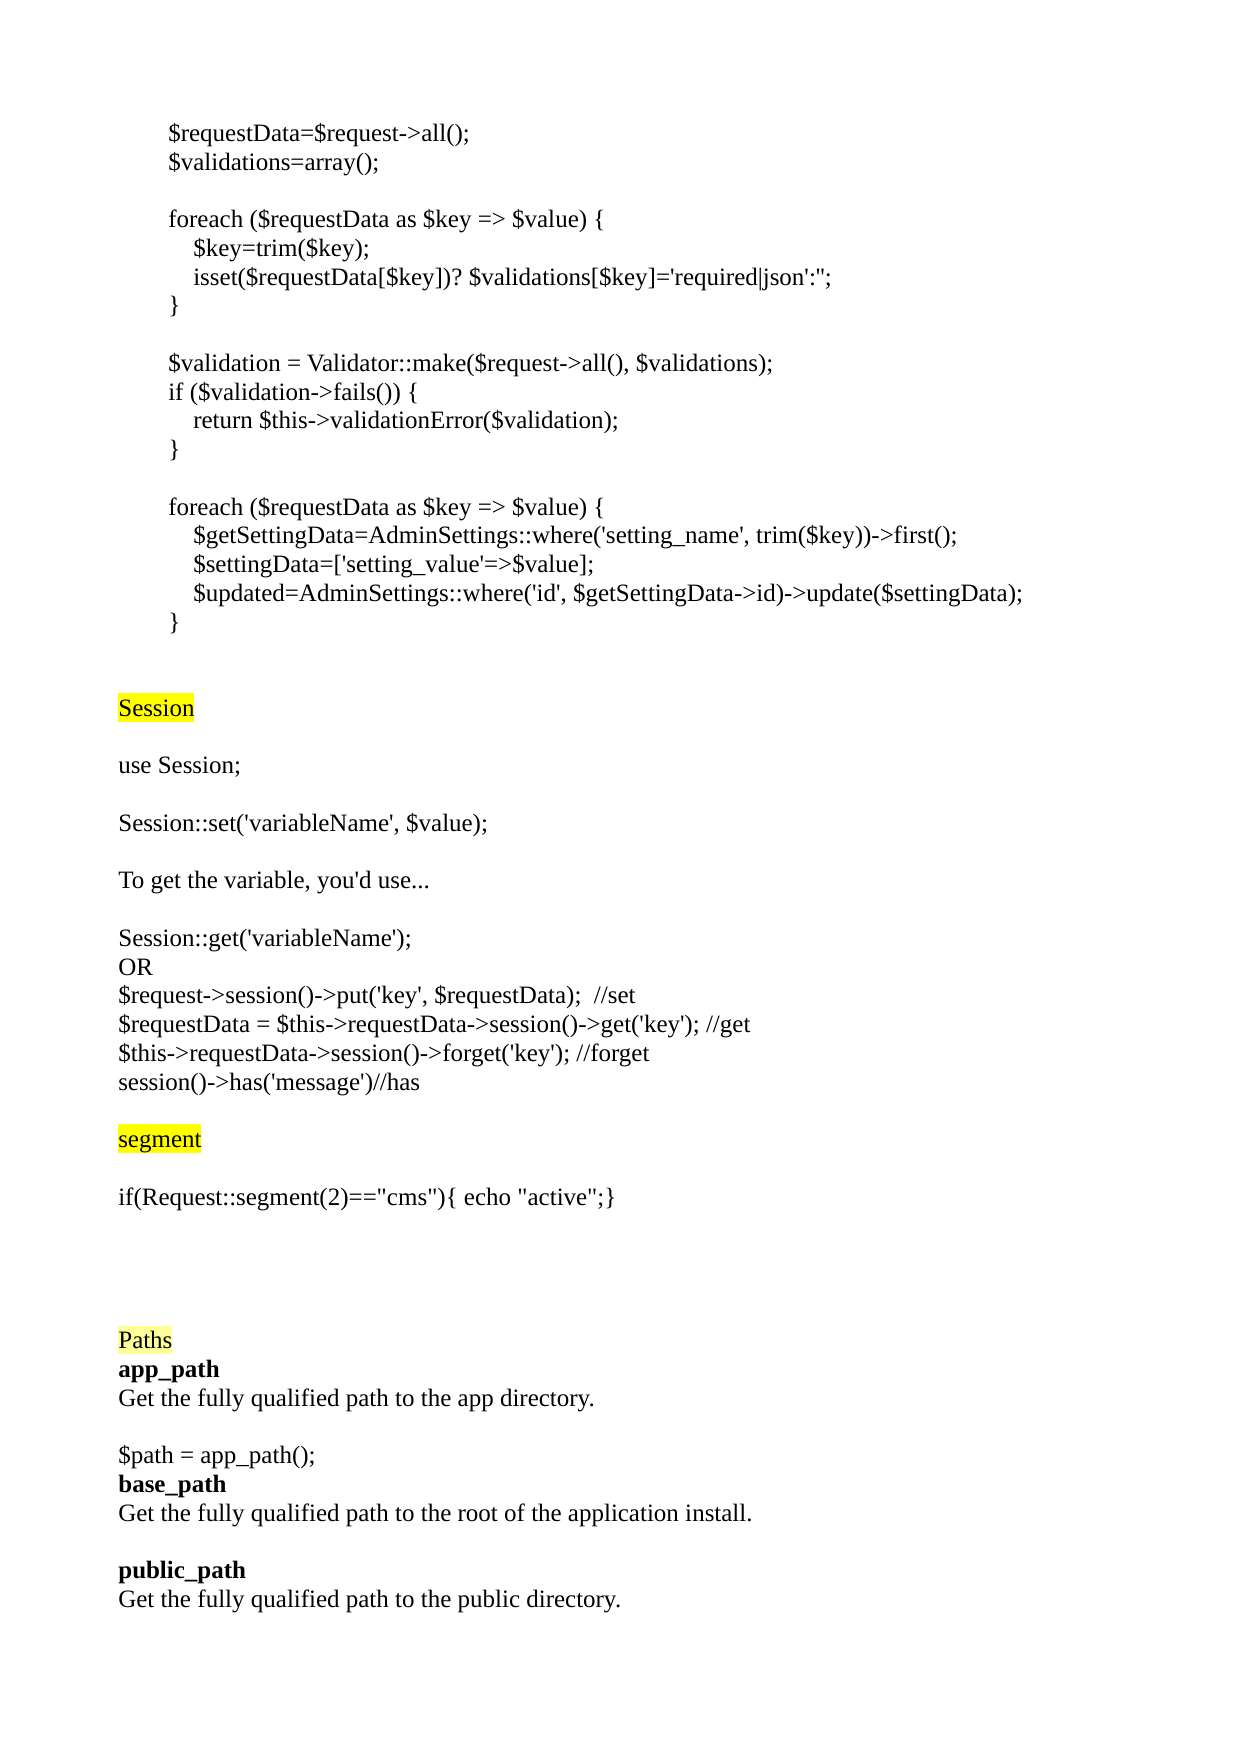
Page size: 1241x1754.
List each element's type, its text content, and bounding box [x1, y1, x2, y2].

text Session::get('variableName'); [118, 923, 1122, 952]
text if ($validation->fails()) { [118, 377, 1122, 406]
text $settingData=['setting_value'=>$value]; [118, 549, 1122, 578]
text app_path [118, 1354, 1122, 1383]
text isset($requestData[$key])? $validations[$key]='required|json':''; [118, 262, 1122, 291]
text Session [118, 693, 1122, 722]
text base_path [118, 1469, 1122, 1498]
text $validations=array(); [118, 147, 1122, 176]
text $request->session()->put('key', $requestData); //set [118, 981, 1122, 1009]
text $path = app_path(); [118, 1441, 1122, 1469]
text OR [118, 952, 1122, 981]
text } [118, 607, 1122, 636]
text public_path [118, 1556, 1122, 1584]
text use Session; [118, 751, 1122, 779]
text } [118, 434, 1122, 463]
text Get the fully qualified path to the app directory. [118, 1383, 1122, 1412]
text return $this->validationError($validation); [118, 406, 1122, 434]
text $getSettingData=AdminSettings::where('setting_name', trim($key))->first(); [118, 521, 1122, 549]
text Get the fully qualified path to the root of the application install. [118, 1498, 1122, 1527]
text $validation = Validator::make($request->all(), $validations); [118, 348, 1122, 377]
text foreach ($requestData as $key => $value) { [118, 204, 1122, 233]
text session()->has('message')//has [118, 1067, 1122, 1096]
text $requestData=$request->all(); [118, 118, 1122, 147]
text segment [118, 1124, 1122, 1153]
text $requestData = $this->requestData->session()->get('key'); //get [118, 1009, 1122, 1038]
text Session::set('variableName', $value); [118, 808, 1122, 837]
text foreach ($requestData as $key => $value) { [118, 492, 1122, 521]
text $this->requestData->session()->forget('key'); //forget [118, 1038, 1122, 1067]
text $updated=AdminSettings::where('id', $getSettingData->id)->update($settingData); [118, 578, 1122, 607]
text } [118, 291, 1122, 319]
text Paths [118, 1326, 1122, 1354]
text $key=trim($key); [118, 233, 1122, 262]
text if(Request::segment(2)=="cms"){ echo "active";} [118, 1182, 1122, 1211]
text To get the variable, you'd use... [118, 866, 1122, 894]
text Get the fully qualified path to the public directory. [118, 1584, 1122, 1613]
